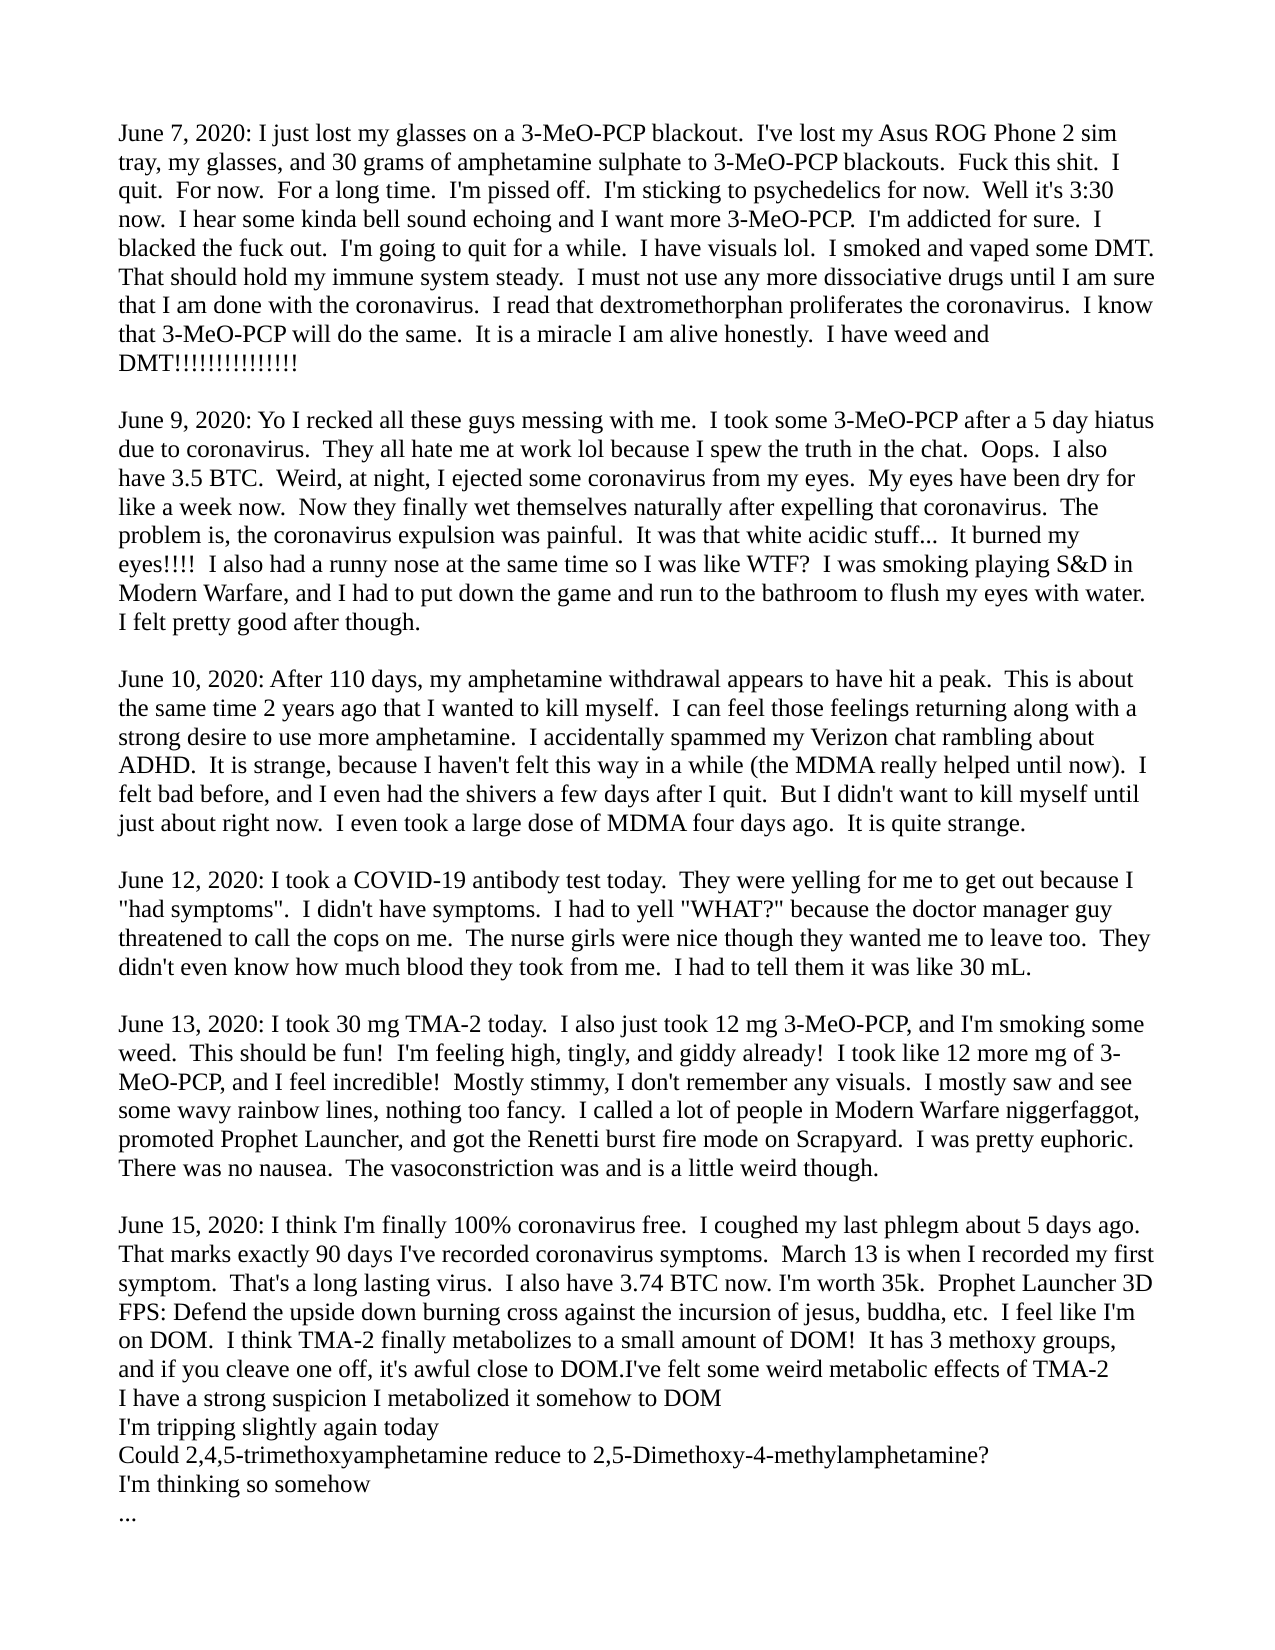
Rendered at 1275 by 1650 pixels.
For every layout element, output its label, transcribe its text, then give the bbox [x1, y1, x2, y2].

text June 13, 2020: I took 30 mg TMA-2 today. I also just took 12 mg 3-MeO-PCP, and I'm smoking some weed. This should be fun! I'm feeling high, tingly, and giddy already! I took like 12 more mg of 3-MeO-PCP, and I feel incredible! Mostly stimmy, I don't remember any visuals. I mostly saw and see some wavy rainbow lines, nothing too fancy. I called a lot of people in Modern Warfare niggerfaggot, promoted Prophet Launcher, and got the Renetti burst fire mode on Scrapyard. I was pretty euphoric. There was no nausea. The vasoconstriction was and is a little weird though. [118, 1009, 1157, 1182]
text ... [118, 1498, 1157, 1527]
text I'm thinking so somehow [118, 1469, 1157, 1498]
text June 7, 2020: I just lost my glasses on a 3-MeO-PCP blackout. I've lost my Asus ROG Phone 2 sim tray, my glasses, and 30 grams of amphetamine sulphate to 3-MeO-PCP blackouts. Fuck this shit. I quit. For now. For a long time. I'm pissed off. I'm sticking to psychedelics for now. Well it's 3:30 now. I hear some kinda bell sound echoing and I want more 3-MeO-PCP. I'm addicted for sure. I blacked the fuck out. I'm going to quit for a while. I have visuals lol. I smoked and vaped some DMT. That should hold my immune system steady. I must not use any more dissociative drugs until I am sure that I am done with the coronavirus. I read that dextromethorphan proliferates the coronavirus. I know that 3-MeO-PCP will do the same. It is a miracle I am alive honestly. I have weed and DMT!!!!!!!!!!!!!!! [118, 118, 1157, 377]
text June 12, 2020: I took a COVID-19 antibody test today. They were yelling for me to get out because I "had symptoms". I didn't have symptoms. I had to yell "WHAT?" because the doctor manager guy threatened to call the cops on me. The nurse girls were nice though they wanted me to leave too. They didn't even know how much blood they took from me. I had to tell them it was like 30 mL. [118, 866, 1157, 981]
text June 10, 2020: After 110 days, my amphetamine withdrawal appears to have hit a peak. This is about the same time 2 years ago that I wanted to kill myself. I can feel those feelings returning along with a strong desire to use more amphetamine. I accidentally spammed my Verizon chat rambling about ADHD. It is strange, because I haven't felt this way in a while (the MDMA really helped until now). I felt bad before, and I even had the shivers a few days after I quit. But I didn't want to kill myself until just about right now. I even took a large dose of MDMA four days ago. It is quite strange. [118, 664, 1157, 837]
text June 9, 2020: Yo I recked all these guys messing with me. I took some 3-MeO-PCP after a 5 day hiatus due to coronavirus. They all hate me at work lol because I spew the truth in the chat. Oops. I also have 3.5 BTC. Weird, at night, I ejected some coronavirus from my eyes. My eyes have been dry for like a week now. Now they finally wet themselves naturally after expelling that coronavirus. The problem is, the coronavirus expulsion was painful. It was that white acidic stuff... It burned my eyes!!!! I also had a runny nose at the same time so I was like WTF? I was smoking playing S&D in Modern Warfare, and I had to put down the game and run to the bathroom to flush my eyes with water. I felt pretty good after though. [118, 406, 1157, 636]
text Could 2,4,5-trimethoxyamphetamine reduce to 2,5-Dimethoxy-4-methylamphetamine? [118, 1441, 1157, 1469]
text I have a strong suspicion I metabolized it somehow to DOM [118, 1383, 1157, 1412]
text June 15, 2020: I think I'm finally 100% coronavirus free. I coughed my last phlegm about 5 days ago. That marks exactly 90 days I've recorded coronavirus symptoms. March 13 is when I recorded my first symptom. That's a long lasting virus. I also have 3.74 BTC now. I'm worth 35k. Prophet Launcher 3D FPS: Defend the upside down burning cross against the incursion of jesus, buddha, etc. I feel like I'm on DOM. I think TMA-2 finally metabolizes to a small amount of DOM! It has 3 methoxy groups, and if you cleave one off, it's awful close to DOM.I've felt some weird metabolic effects of TMA-2 [118, 1211, 1157, 1383]
text I'm tripping slightly again today [118, 1412, 1157, 1441]
